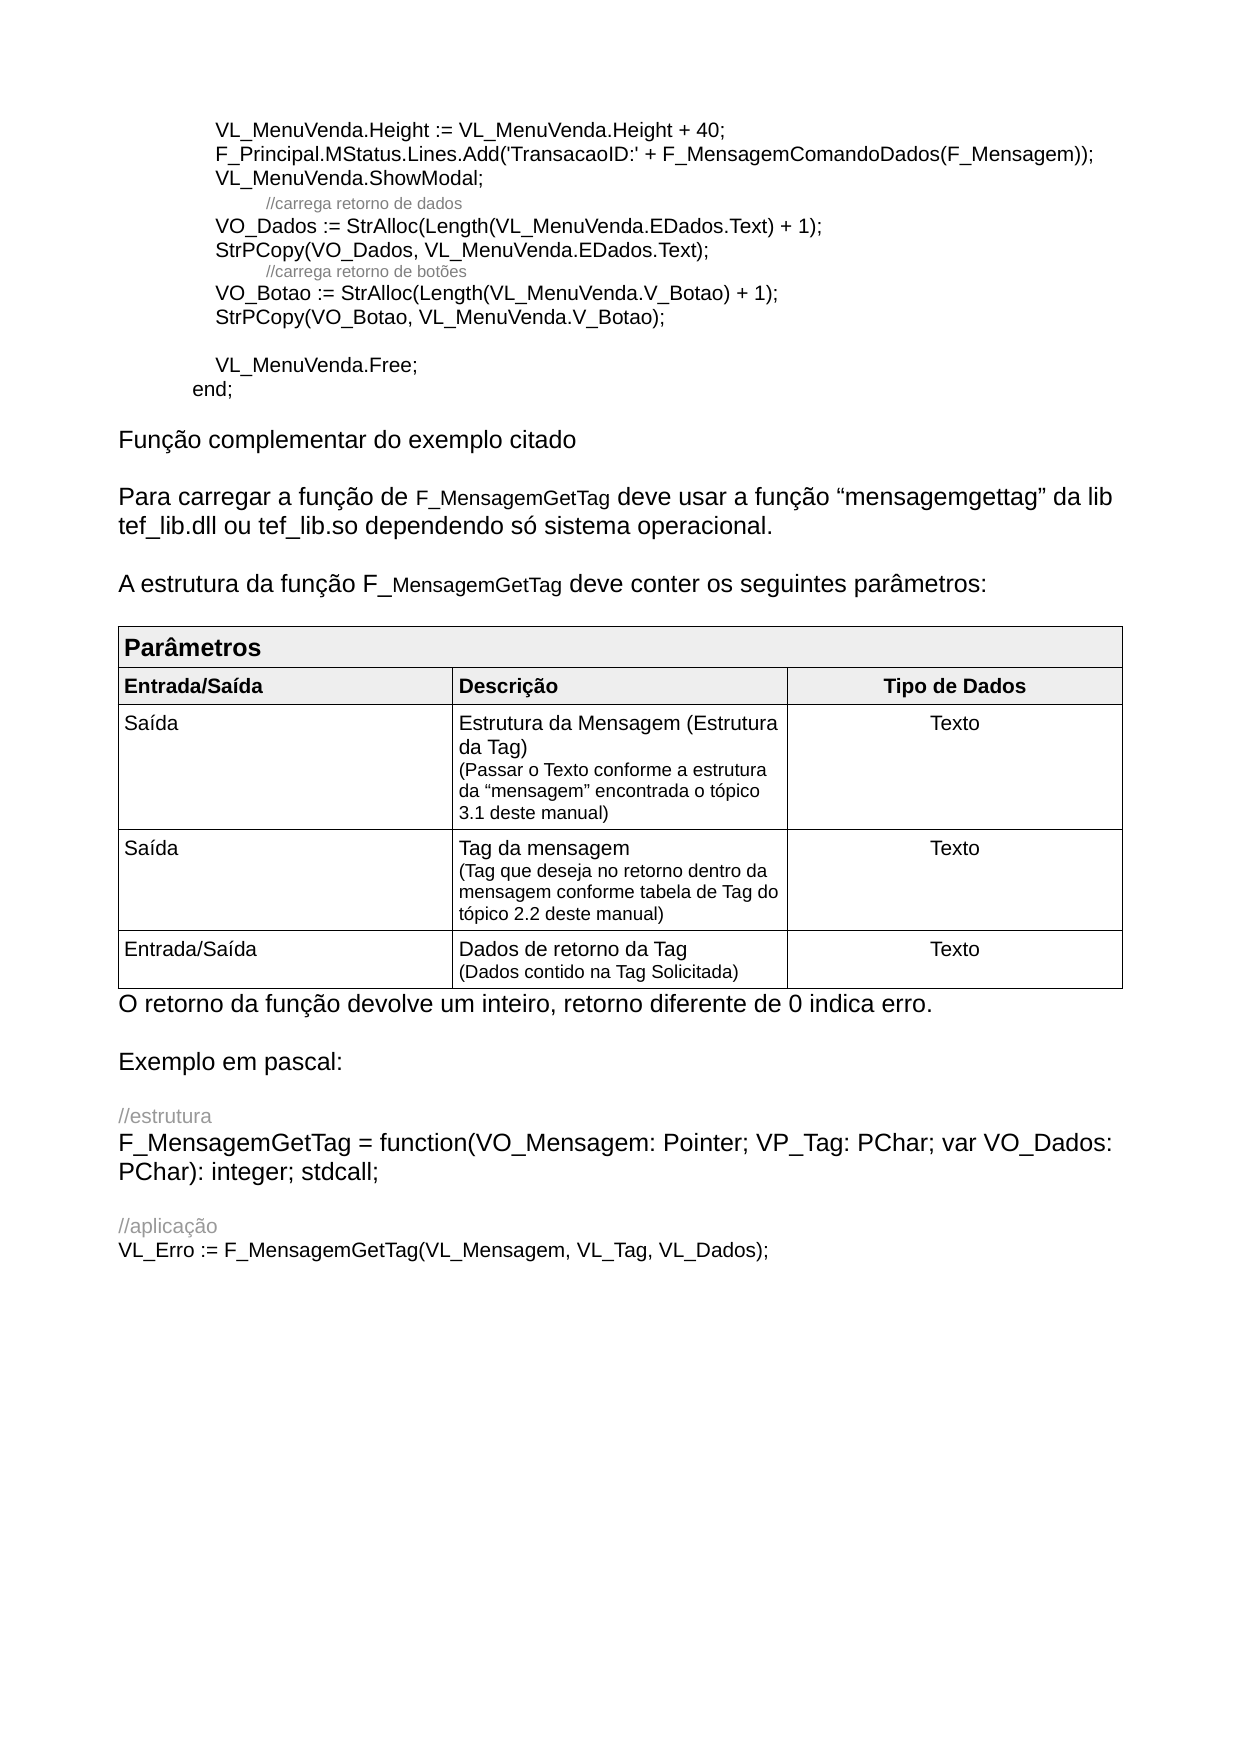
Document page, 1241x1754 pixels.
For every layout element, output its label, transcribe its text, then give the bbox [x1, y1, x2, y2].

table_cell Saída [119, 830, 452, 930]
table_header Parâmetros [119, 627, 1122, 667]
text Para carregar a função de F_MensagemGetTag deve usar a função “mensagemgettag” da lib tef_lib.dll ou tef_lib.so dependendo só sistema operacional. [118, 482, 1122, 540]
table_cell Descrição [453, 668, 787, 704]
table_cell Texto [788, 931, 1122, 988]
table_cell Dados de retorno da Tag (Dados contido na Tag Solicitada) [453, 931, 787, 988]
table_cell Texto [788, 830, 1122, 930]
text F_Principal.MStatus.Lines.Add('TransacaoID:' + F_MensagemComandoDados(F_Mensagem)); [118, 142, 1122, 166]
table_cell Saída [119, 705, 452, 829]
text //estrutura [118, 1104, 1122, 1128]
text end; [118, 377, 1122, 401]
table_cell Entrada/Saída [119, 931, 452, 988]
text VO_Botao := StrAlloc(Length(VL_MenuVenda.V_Botao) + 1); [118, 281, 1122, 305]
text Função complementar do exemplo citado [118, 425, 1122, 453]
text F_MensagemGetTag = function(VO_Mensagem: Pointer; VP_Tag: PChar; var VO_Dados: PChar): integer; stdcall; [118, 1128, 1122, 1186]
text VO_Dados := StrAlloc(Length(VL_MenuVenda.EDados.Text) + 1); [118, 214, 1122, 238]
text //aplicação [118, 1214, 1122, 1238]
text //carrega retorno de botões [118, 262, 1122, 281]
table_cell Tipo de Dados [788, 668, 1122, 704]
table_cell Entrada/Saída [119, 668, 452, 704]
text VL_MenuVenda.Free; [118, 353, 1122, 377]
text StrPCopy(VO_Dados, VL_MenuVenda.EDados.Text); [118, 238, 1122, 262]
table_cell Texto [788, 705, 1122, 829]
text VL_Erro := F_MensagemGetTag(VL_Mensagem, VL_Tag, VL_Dados); [118, 1238, 1122, 1262]
table_cell Estrutura da Mensagem (Estrutura da Tag) (Passar o Texto conforme a estrutura da “mensagem” encontrada o tópico 3.1 deste manual) [453, 705, 787, 829]
text A estrutura da função F_MensagemGetTag deve conter os seguintes parâmetros: [118, 568, 1122, 597]
text //carrega retorno de dados [118, 190, 1122, 214]
text O retorno da função devolve um inteiro, retorno diferente de 0 indica erro. [118, 989, 1122, 1018]
text VL_MenuVenda.ShowModal; [118, 166, 1122, 190]
text Exemplo em pascal: [118, 1047, 1122, 1075]
text VL_MenuVenda.Height := VL_MenuVenda.Height + 40; [118, 118, 1122, 142]
text StrPCopy(VO_Botao, VL_MenuVenda.V_Botao); [118, 305, 1122, 329]
table_cell Tag da mensagem (Tag que deseja no retorno dentro da mensagem conforme tabela de Tag do tópico 2.2 deste manual) [453, 830, 787, 930]
